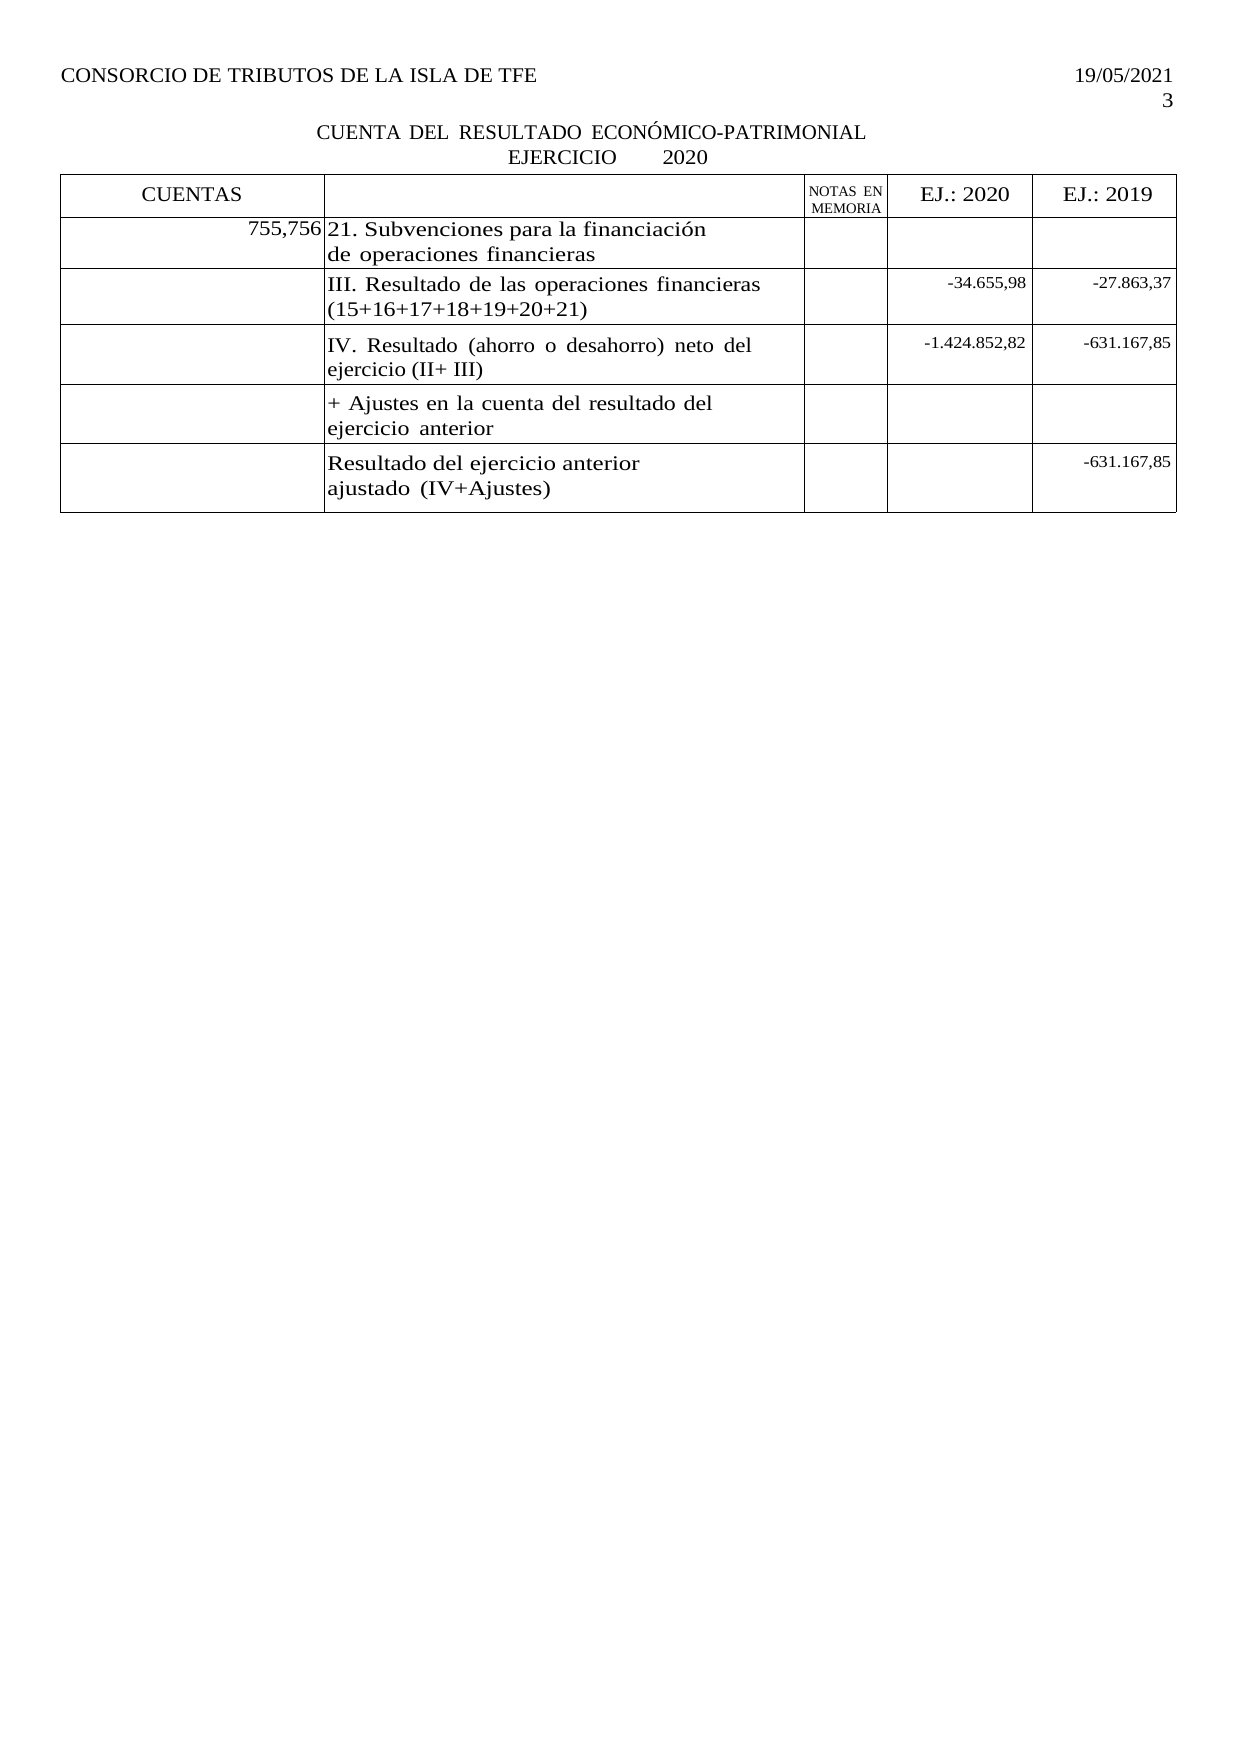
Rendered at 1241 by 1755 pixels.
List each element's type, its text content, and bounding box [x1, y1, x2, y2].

table_cell [805, 218, 887, 267]
table_cell [805, 325, 887, 384]
table_header [325, 175, 804, 217]
table_cell -1.424.852,82 [888, 325, 1032, 384]
table_cell Resultado del ejercicio anterior ajustado (IV+Ajustes) [325, 444, 804, 512]
table_cell 755,756 [61, 218, 324, 267]
table_cell [1033, 385, 1176, 443]
table_cell [1033, 218, 1176, 267]
table_cell -631.167,85 [1033, 444, 1176, 512]
table_cell [805, 385, 887, 443]
table_header NOTAS EN MEMORIA [805, 175, 887, 217]
table_cell [805, 444, 887, 512]
table_cell [61, 444, 324, 512]
table_cell [61, 325, 324, 384]
table_cell + Ajustes en la cuenta del resultado del ejercicio anterior [325, 385, 804, 443]
table_cell IV. Resultado (ahorro o desahorro) neto del ejercicio (II+ III) [325, 325, 804, 384]
table_cell [888, 385, 1032, 443]
table_header EJ.: 2020 [888, 175, 1032, 217]
table_cell 21. Subvenciones para la financiación de operaciones financieras [325, 218, 804, 267]
table_cell [888, 218, 1032, 267]
table_cell -27.863,37 [1033, 269, 1176, 324]
table_header CUENTAS [61, 175, 324, 217]
table_cell [888, 444, 1032, 512]
table_cell [61, 269, 324, 324]
table_cell III. Resultado de las operaciones financieras (15+16+17+18+19+20+21) [325, 269, 804, 324]
table_cell [805, 269, 887, 324]
table_cell [61, 385, 324, 443]
table_header EJ.: 2019 [1033, 175, 1176, 217]
table_cell -34.655,98 [888, 269, 1032, 324]
table_cell -631.167,85 [1033, 325, 1176, 384]
